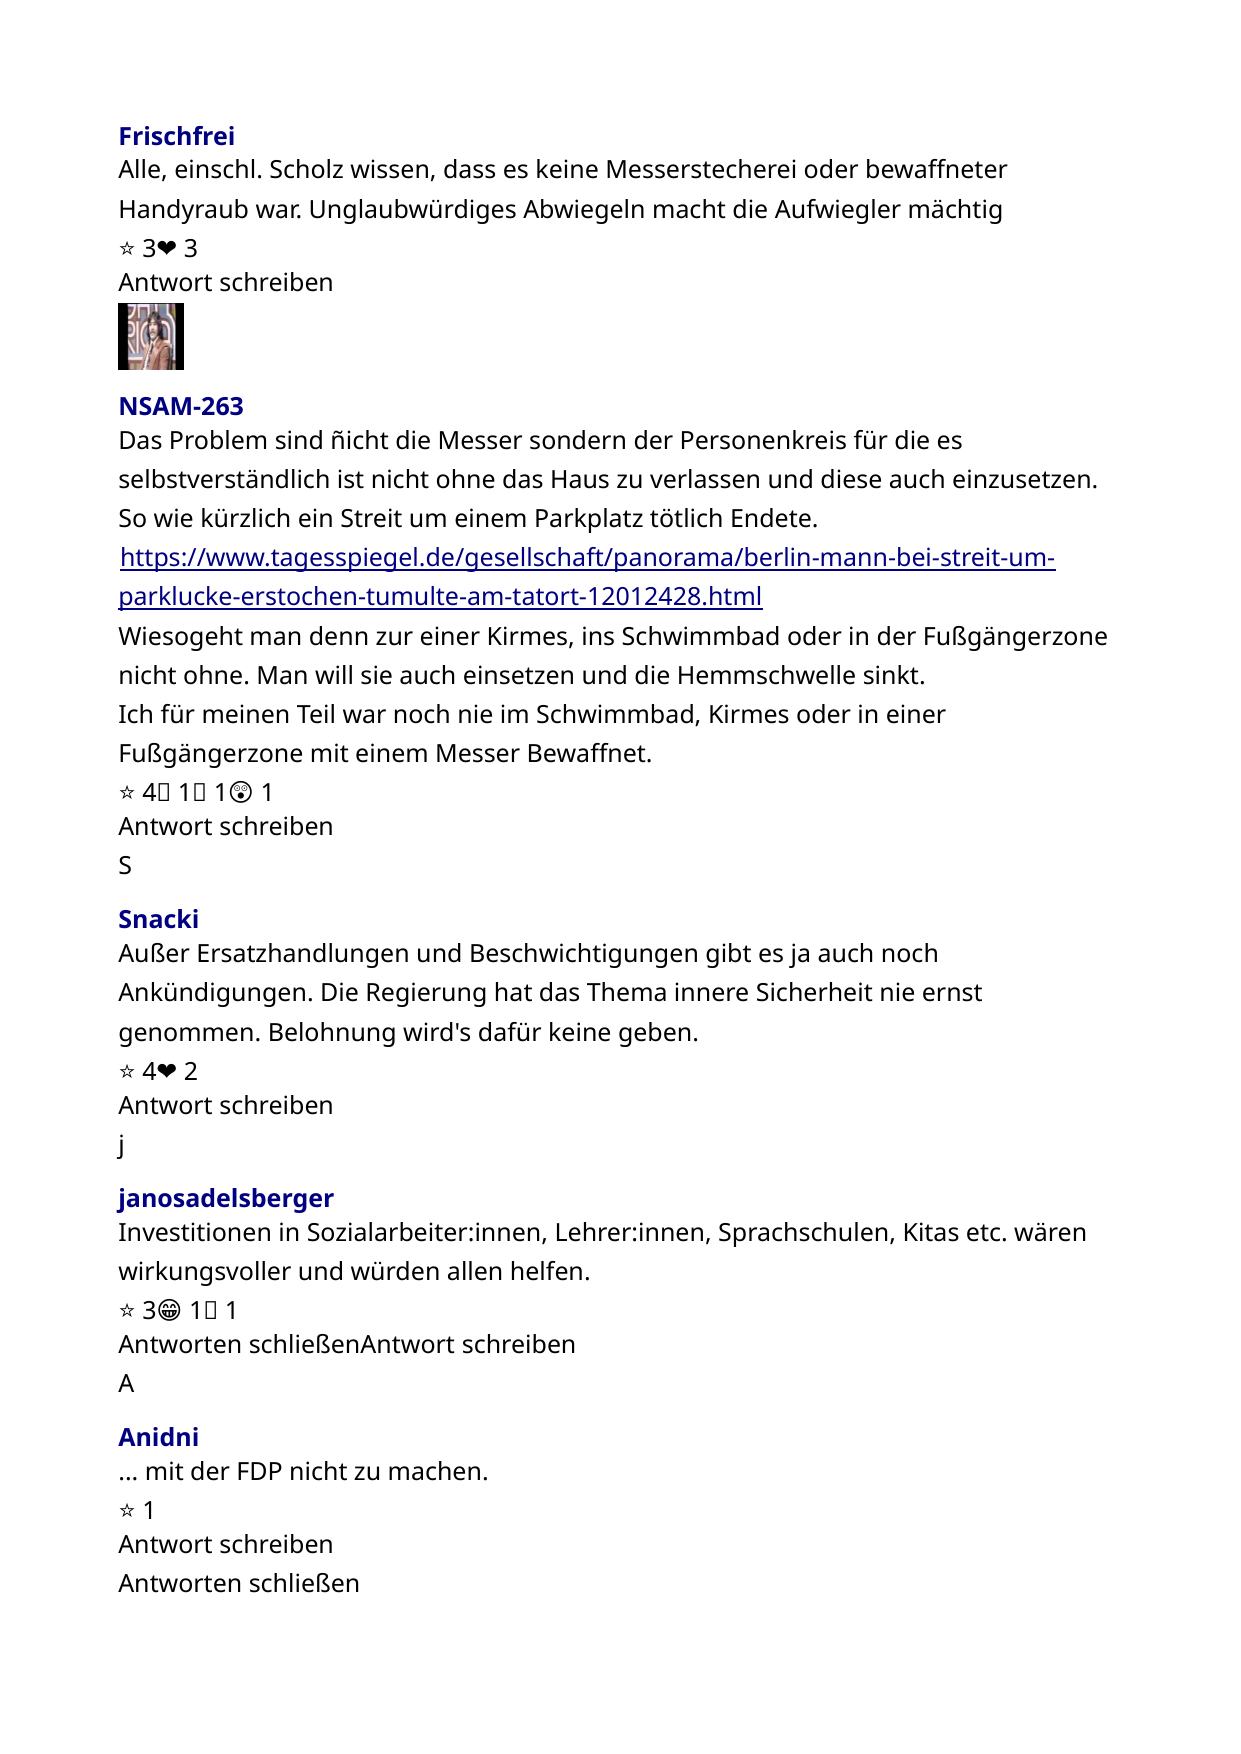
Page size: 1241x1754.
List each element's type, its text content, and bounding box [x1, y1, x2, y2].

text S [118, 848, 1122, 882]
text ⭐️ 3😁 1🙁 1 [118, 1293, 1122, 1327]
text Antwort schreiben [118, 1087, 1122, 1121]
picture [118, 303, 184, 370]
text Wiesogeht man denn zur einer Kirmes, ins Schwimmbad oder in der Fußgängerzone nicht ohne. Man will sie auch einsetzen und die Hemmschwelle sinkt. [118, 618, 1122, 691]
text So wie kürzlich ein Streit um einem Parkplatz tötlich Endete. [118, 501, 1122, 535]
text ⭐️ 4🙁 1🤨 1😲 1 [118, 775, 1122, 809]
subtitle janosadelsberger [118, 1180, 1122, 1214]
subtitle Anidni [118, 1420, 1122, 1454]
text ⭐️ 4❤️ 2 [118, 1053, 1122, 1087]
text Antwort schreiben [118, 264, 1122, 299]
text ⭐️ 1 [118, 1493, 1122, 1527]
text Alle, einschl. Scholz wissen, dass es keine Messerstecherei oder bewaffneter Handyraub war. Unglaubwürdiges Abwiegeln macht die Aufwiegler mächtig [118, 152, 1122, 225]
text Außer Ersatzhandlungen und Beschwichtigungen gibt es ja auch noch Ankündigungen. Die Regierung hat das Thema innere Sicherheit nie ernst genommen. Belohnung wird's dafür keine geben. [118, 936, 1122, 1048]
text ⭐️ 3❤️ 3 [118, 231, 1122, 264]
text j [118, 1127, 1122, 1161]
text Das Problem sind ñicht die Messer sondern der Personenkreis für die es selbstverständlich ist nicht ohne das Haus zu verlassen und diese auch einzusetzen. [118, 422, 1122, 496]
subtitle NSAM-263 [118, 388, 1122, 422]
text Antwort schreiben [118, 1527, 1122, 1561]
text Antwort schreiben [118, 809, 1122, 843]
subtitle Frischfrei [118, 118, 1122, 152]
text Investitionen in Sozialarbeiter:innen, Lehrer:innen, Sprachschulen, Kitas etc. wären wirkungsvoller und würden allen helfen. [118, 1214, 1122, 1288]
text A [118, 1366, 1122, 1400]
text ... mit der FDP nicht zu machen. [118, 1454, 1122, 1488]
text Antworten schließenAntwort schreiben [118, 1327, 1122, 1361]
text https://www.tagesspiegel.de/gesellschaft/panorama/berlin-mann-bei-streit-um-parklucke-erstochen-tumulte-am-tatort-12012428.html [118, 540, 1122, 613]
text Antworten schließen [118, 1566, 1122, 1600]
text Ich für meinen Teil war noch nie im Schwimmbad, Kirmes oder in einer Fußgängerzone mit einem Messer Bewaffnet. [118, 696, 1122, 770]
subtitle Snacki [118, 902, 1122, 936]
